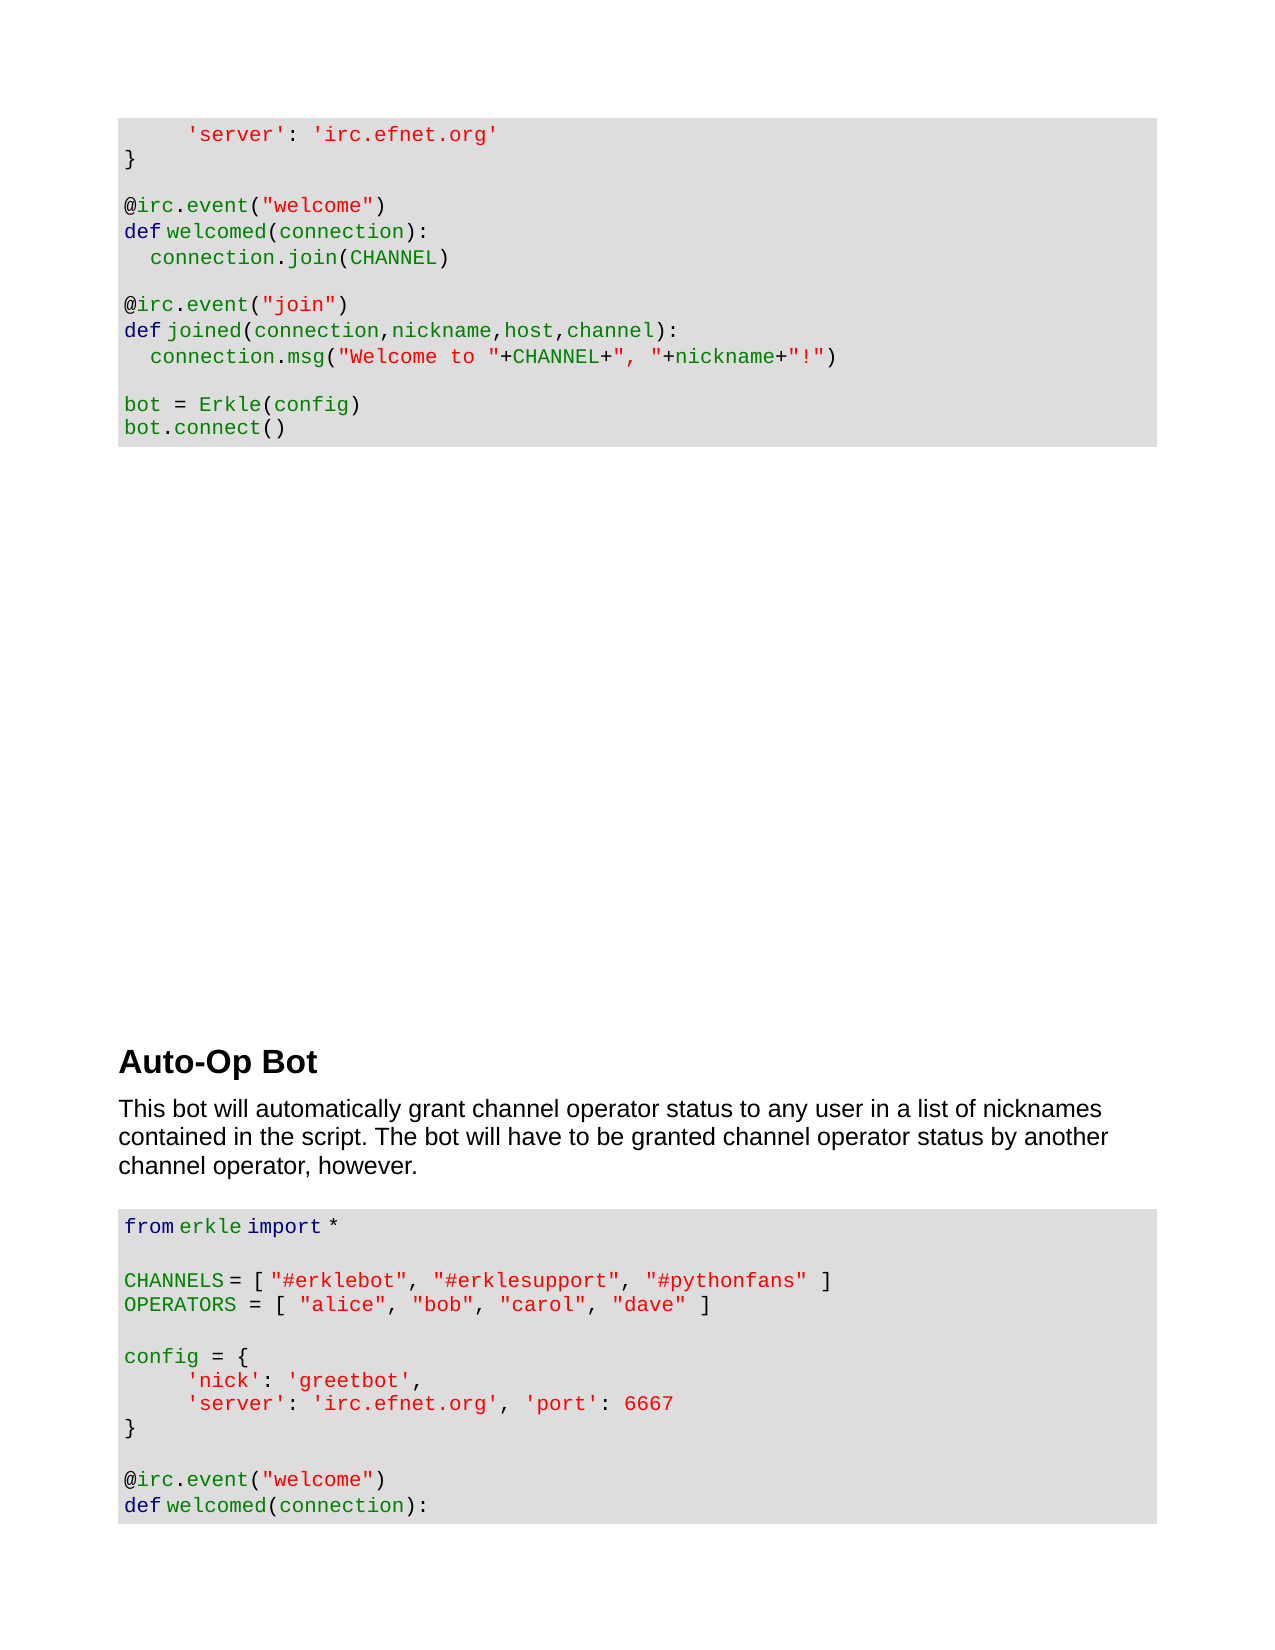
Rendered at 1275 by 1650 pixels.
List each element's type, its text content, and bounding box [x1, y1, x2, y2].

text This bot will automatically grant channel operator status to any user in a list of nicknames contained in the script. The bot will have to be granted channel operator status by another channel operator, however. [118, 1093, 1157, 1180]
subtitle Auto-Op Bot [118, 1042, 1157, 1081]
table_header from erkle import * CHANNELS = [ "#erklebot", "#erklesupport", "#pythonfans" ] OPERATORS = [ "alice", "bob", "carol", "dave" ] config = { 'nick': 'greetbot', 'server': 'irc.efnet.org', 'port': 6667 } @irc.event("welcome") def welcomed(connection): [118, 1209, 1157, 1524]
table_header 'server': 'irc.efnet.org' } @irc.event("welcome") def welcomed(connection): connection.join(CHANNEL) @irc.event("join") def joined(connection,nickname,host,channel): connection.msg("Welcome to "+CHANNEL+", "+nickname+"!") bot = Erkle(config) bot.connect() [118, 118, 1157, 447]
